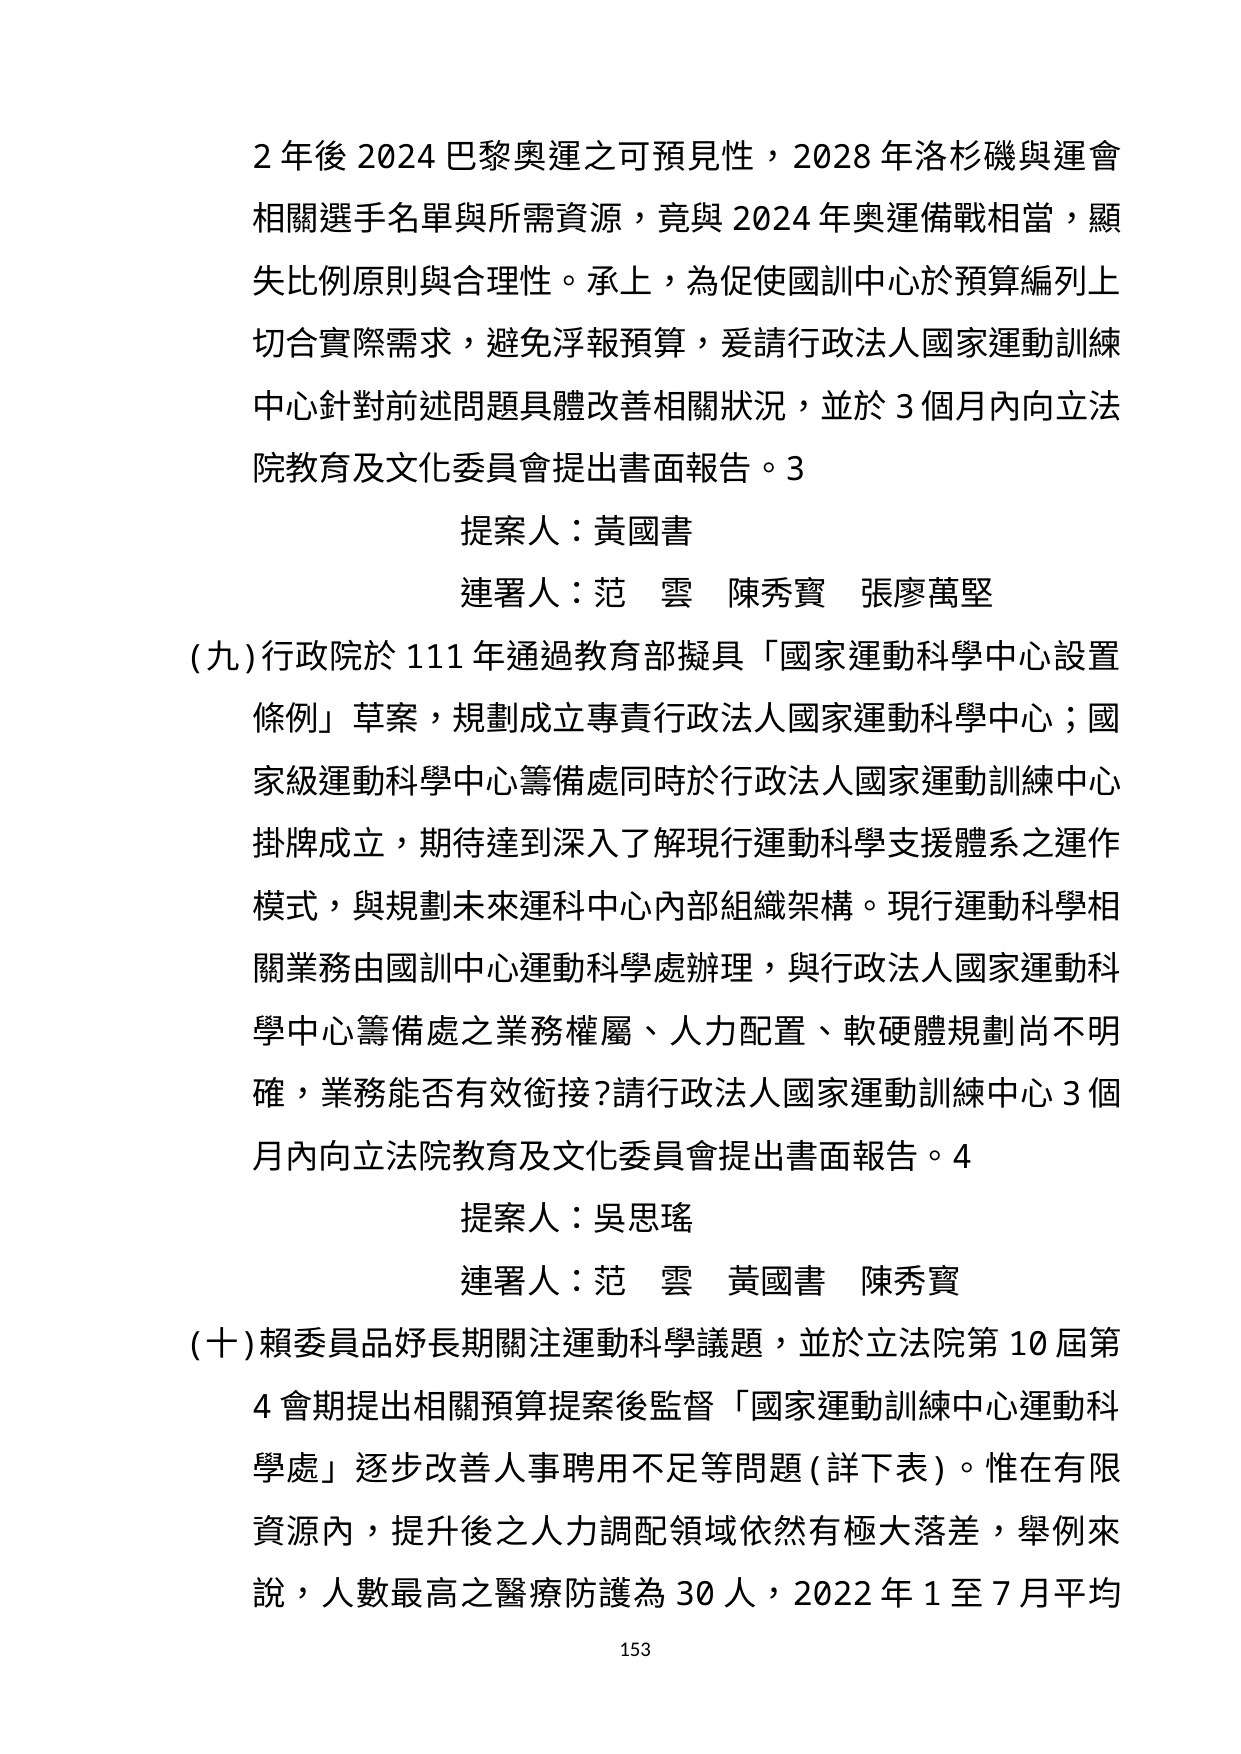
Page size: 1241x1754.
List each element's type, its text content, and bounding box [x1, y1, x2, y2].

text 連署人：范 雲 陳秀寳 張廖萬堅 [460, 550, 1122, 612]
text (九)行政院於111年通過教育部擬具「國家運動科學中心設置條例」草案，規劃成立專責行政法人國家運動科學中心；國家級運動科學中心籌備處同時於行政法人國家運動訓練中心掛牌成立，期待達到深入了解現行運動科學支援體系之運作模式，與規劃未來運科中心內部組織架構。現行運動科學相關業務由國訓中心運動科學處辦理，與行政法人國家運動科學中心籌備處之業務權屬、人力配置、軟硬體規劃尚不明確，業務能否有效銜接?請行政法人國家運動訓練中心3個月內向立法院教育及文化委員會提出書面報告。4 [185, 612, 1122, 1175]
text 2年後2024巴黎奧運之可預見性，2028年洛杉磯與運會相關選手名單與所需資源，竟與2024年奥運備戰相當，顯失比例原則與合理性。承上，為促使國訓中心於預算編列上切合實際需求，避免浮報預算，爰請行政法人國家運動訓練中心針對前述問題具體改善相關狀況，並於3個月內向立法院教育及文化委員會提出書面報告。3 [185, 112, 1122, 487]
text 提案人：黃國書 [460, 487, 1122, 550]
text (十)賴委員品妤長期關注運動科學議題，並於立法院第10屆第4會期提出相關預算提案後監督「國家運動訓練中心運動科學處」逐步改善人事聘用不足等問題(詳下表)。惟在有限資源內，提升後之人力調配領域依然有極大落差，舉例來說，人數最高之醫療防護為30人，2022年1至7月平均 [185, 1300, 1122, 1612]
text 連署人：范 雲 黃國書 陳秀寳 [460, 1237, 1122, 1300]
text 提案人：吳思瑤 [460, 1175, 1122, 1237]
